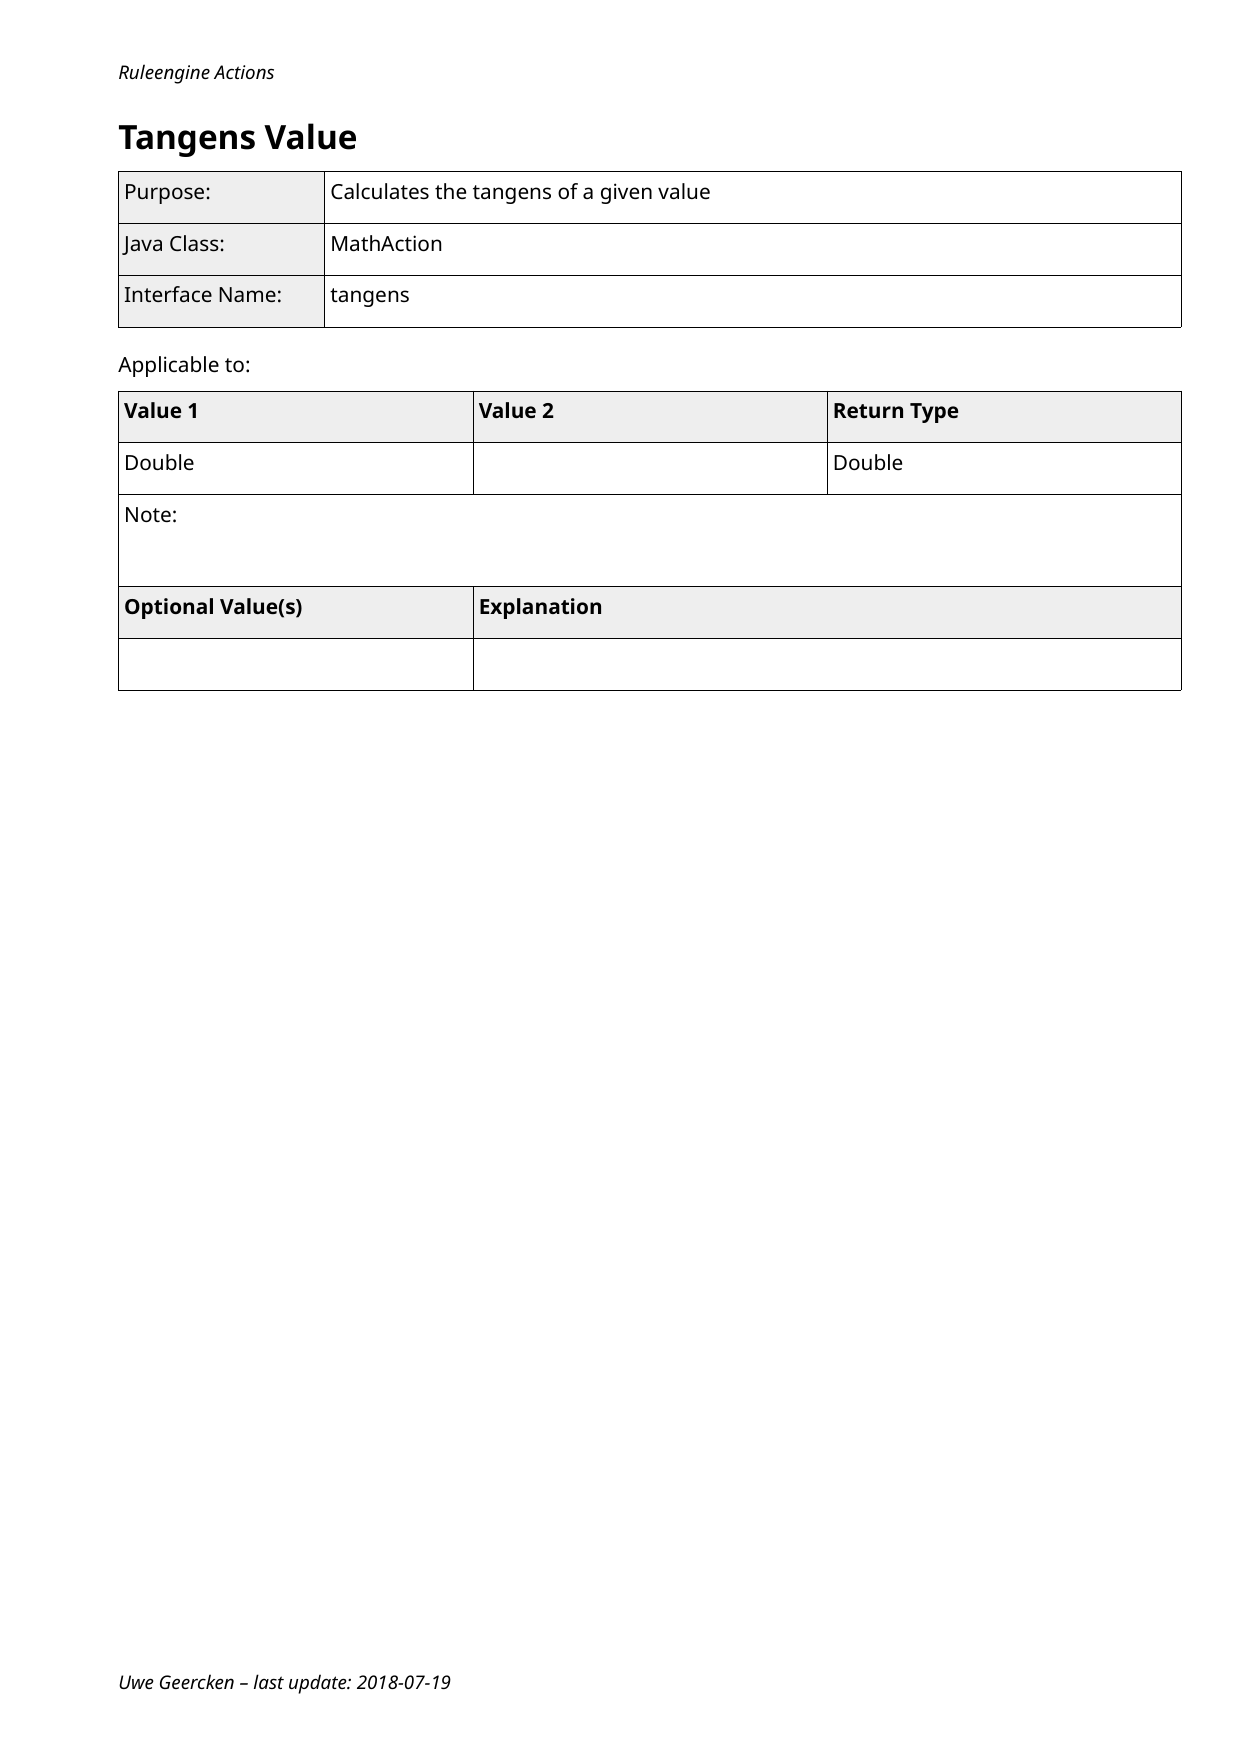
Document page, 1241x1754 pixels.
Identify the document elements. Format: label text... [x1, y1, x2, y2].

table_cell Explanation [474, 587, 1181, 638]
table_cell Double [828, 443, 1181, 494]
table_header Value 2 [474, 392, 827, 442]
table_header Return Type [828, 392, 1181, 442]
table_cell Java Class: [119, 224, 324, 275]
text Applicable to: [118, 350, 1181, 379]
table_cell Double [119, 443, 473, 494]
table_cell [474, 443, 827, 494]
table_header Calculates the tangens of a given value [325, 172, 1181, 223]
table_header Purpose: [119, 172, 324, 223]
table_cell Interface Name: [119, 276, 324, 327]
table_cell [474, 639, 1181, 689]
table_cell Optional Value(s) [119, 587, 473, 638]
table_cell [119, 639, 473, 689]
table_cell tangens [325, 276, 1181, 327]
table_header Value 1 [119, 392, 473, 442]
table_cell Note: [119, 495, 1181, 586]
table_cell MathAction [325, 224, 1181, 275]
text Tangens Value [118, 114, 1181, 159]
